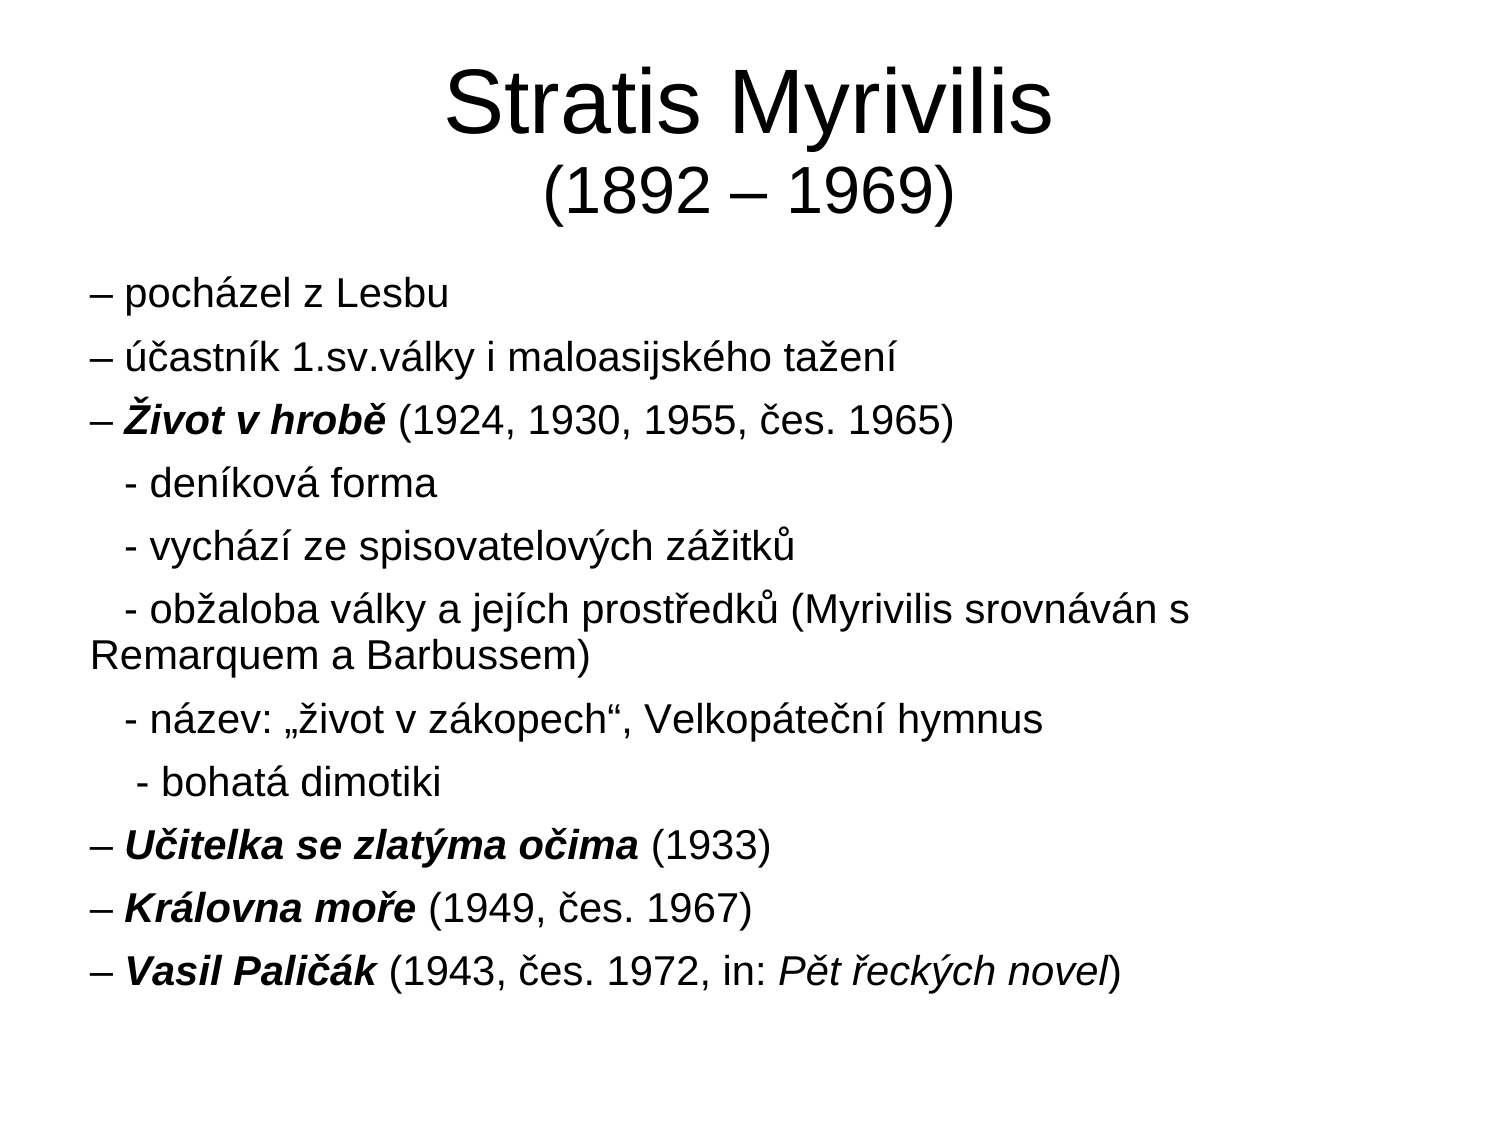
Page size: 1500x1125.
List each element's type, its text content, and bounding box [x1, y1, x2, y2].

title Stratis Myrivilis (1892 – 1969) [74, 20, 1425, 257]
list – pocházel z Lesbu – účastník 1.sv.války i maloasijského tažení – Život v hrobě (1924, 1930, 1955, čes. 1965) - deníková forma - vychází ze spisovatelových zážitků - obžaloba války a jejích prostředků (Myrivilis srovnáván s Remarquem a Barbussem) - název: „život v zákopech“, Velkopáteční hymnus - bohatá dimotiki – Učitelka se zlatýma očima (1933) – Královna moře (1949, čes. 1967) – Vasil Paličák (1943, čes. 1972, in: Pět řeckých novel) [74, 262, 1425, 1010]
